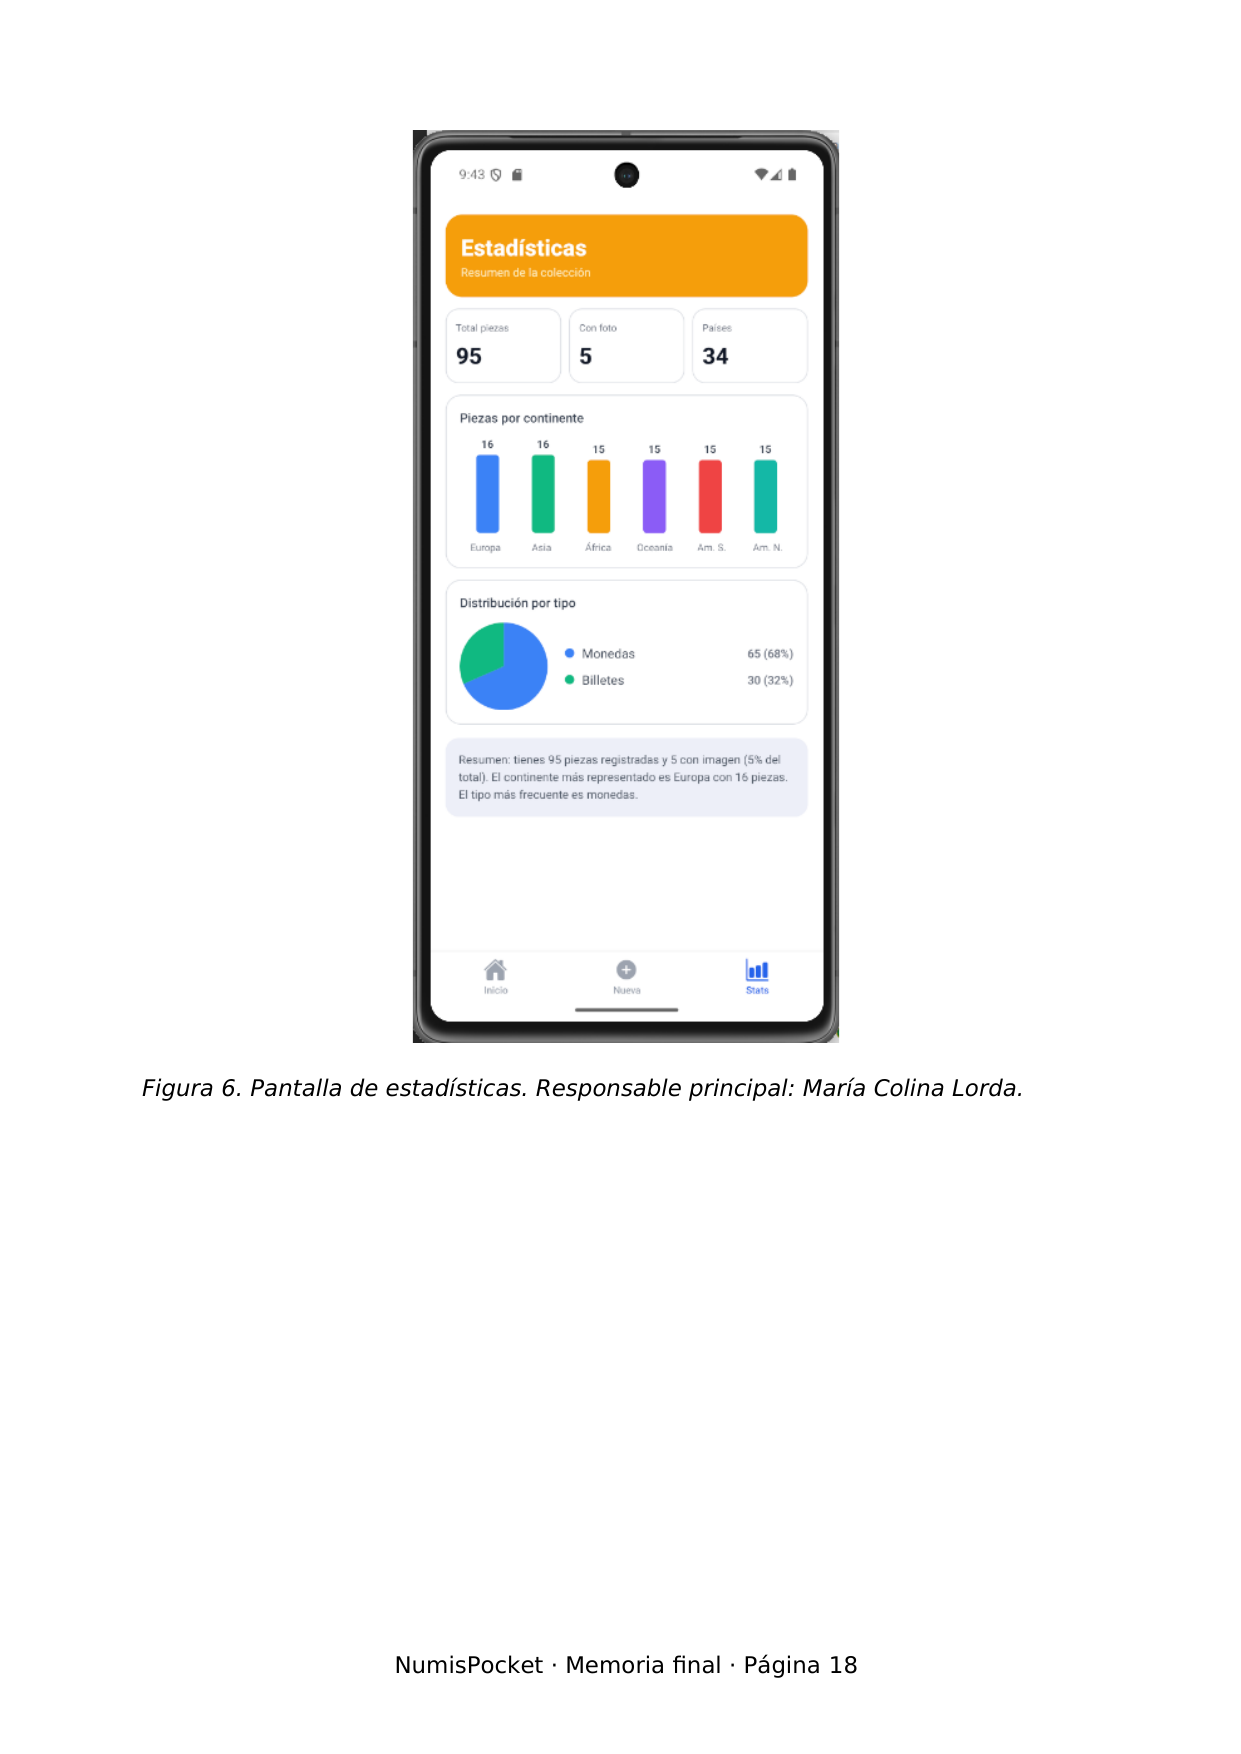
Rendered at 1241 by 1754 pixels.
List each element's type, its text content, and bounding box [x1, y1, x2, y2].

text Figura 6. Pantalla de estadísticas. Responsable principal: María Colina Lorda. [142, 1075, 1110, 1102]
picture [412, 130, 840, 1043]
